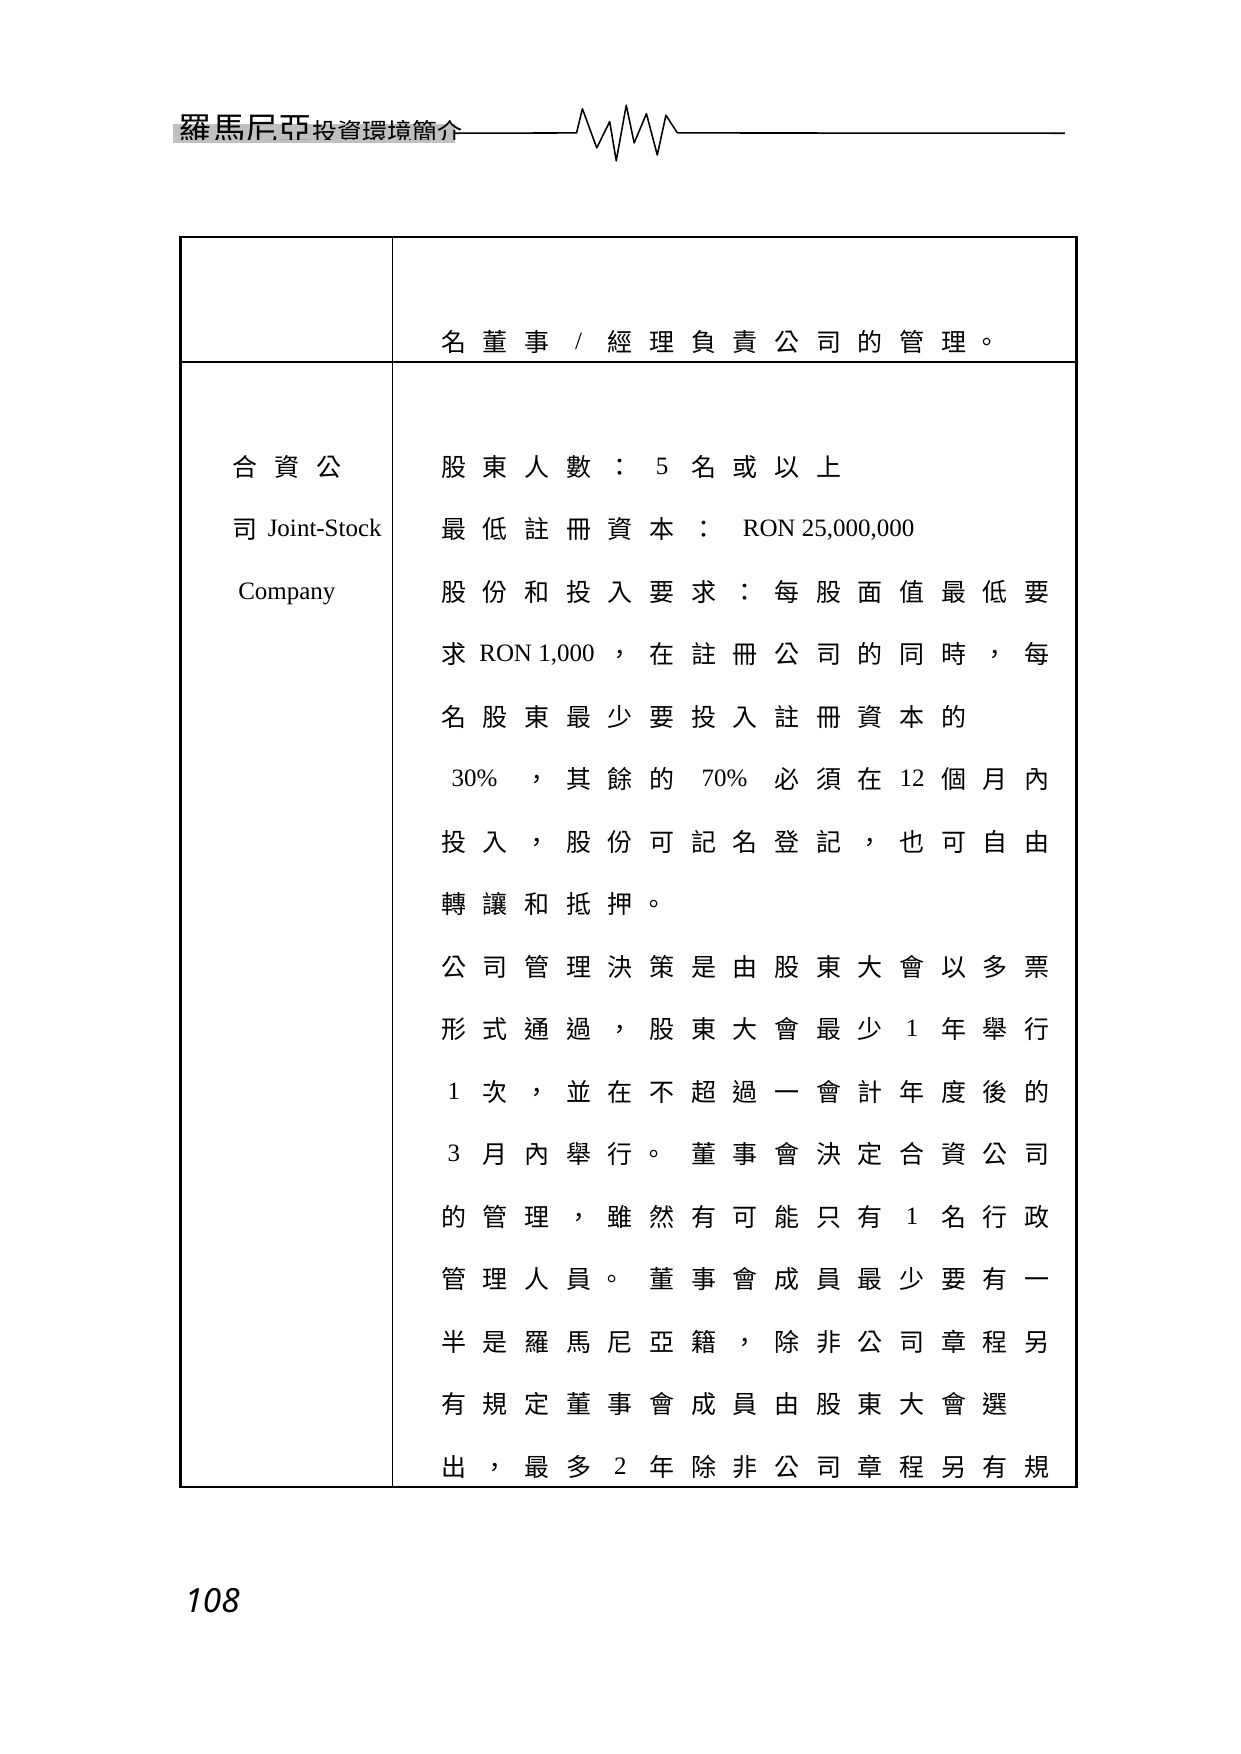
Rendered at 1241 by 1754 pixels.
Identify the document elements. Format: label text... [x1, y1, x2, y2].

table_cell 股東人數：5名或以上 最低註冊資本：RON 25,000,000 股份和投入要求：每股面值最低要求RON 1,000，在註冊公司的同時，每名股東最少要投入註冊資本的30%，其餘的70%必須在12個月內投入，股份可記名登記，也可自由轉讓和抵押。 公司管理決策是由股東大會以多票形式通過，股東大會最少1年舉行1次，並在不超過一會計年度後的3月內舉行。董事會決定合資公司的管理，雖然有可能只有1名行政管理人員。董事會成員最少要有一半是羅馬尼亞籍，除非公司章程另有規定董事會成員由股東大會選出，最多2年除非公司章程另有規 [393, 363, 1075, 1486]
table_cell [182, 238, 392, 361]
table_cell 合資公司Joint-Stock Company [182, 363, 392, 1486]
table_cell 名董事/經理負責公司的管理。 [393, 238, 1075, 361]
